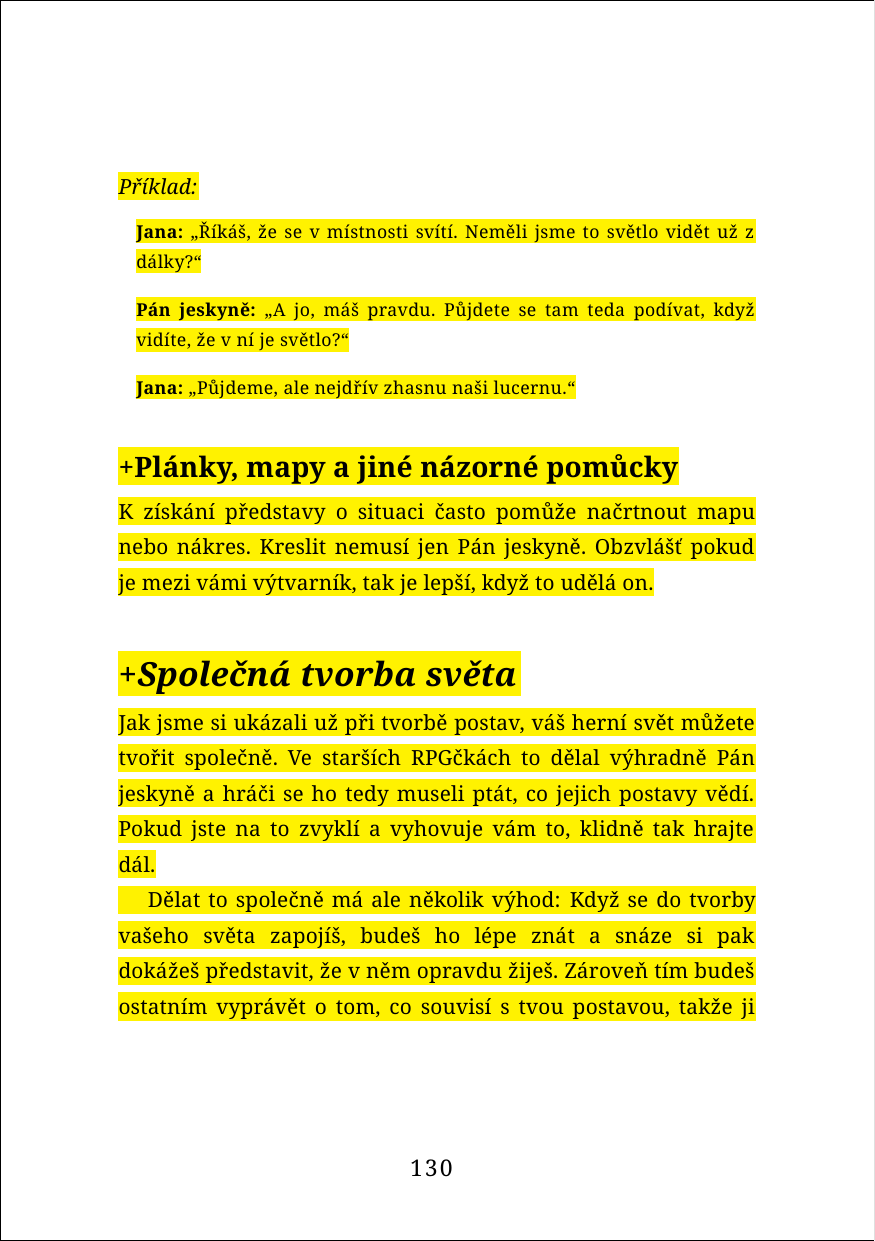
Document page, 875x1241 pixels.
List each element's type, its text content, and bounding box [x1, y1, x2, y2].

subtitle +Plánky, mapy a jiné názorné pomůcky [118, 447, 756, 485]
text Pán jeskyně: „A jo, máš pravdu. Půjdete se tam teda podívat, když vidíte, že v ní je světlo?“ [136, 297, 756, 352]
text K získání představy o situaci často pomůže načrtnout mapu nebo nákres. Kreslit nemusí jen Pán jeskyně. Obzvlášť pokud je mezi vámi výtvarník, tak je lepší, když to udělá on. [118, 497, 756, 596]
text Příklad: [118, 172, 756, 200]
subtitle +Společná tvorba světa [118, 651, 756, 696]
text Jana: „Říkáš, že se v místnosti svítí. Neměli jsme to světlo vidět už z dálky?“ [136, 219, 756, 273]
text Jak jsme si ukázali už při tvorbě postav, váš herní svět můžete tvořit společně. Ve starších RPGčkách to dělal výhradně Pán jeskyně a hráči se ho tedy museli ptát, co jejich postavy vědí. Pokud jste na to zvyklí a vyhovuje vám to, klidně tak hrajte dál. Dělat to společně má ale několik výhod: Když se do tvorby vašeho světa zapojíš, budeš ho lépe znát a snáze si pak dokážeš představit, že v něm opravdu žiješ. Zároveň tím budeš ostatním vyprávět o tom, co souvisí s tvou postavou, takže ji [118, 708, 756, 1021]
text Jana: „Půjdeme, ale nejdřív zhasnu naši lucernu.“ [136, 375, 756, 399]
